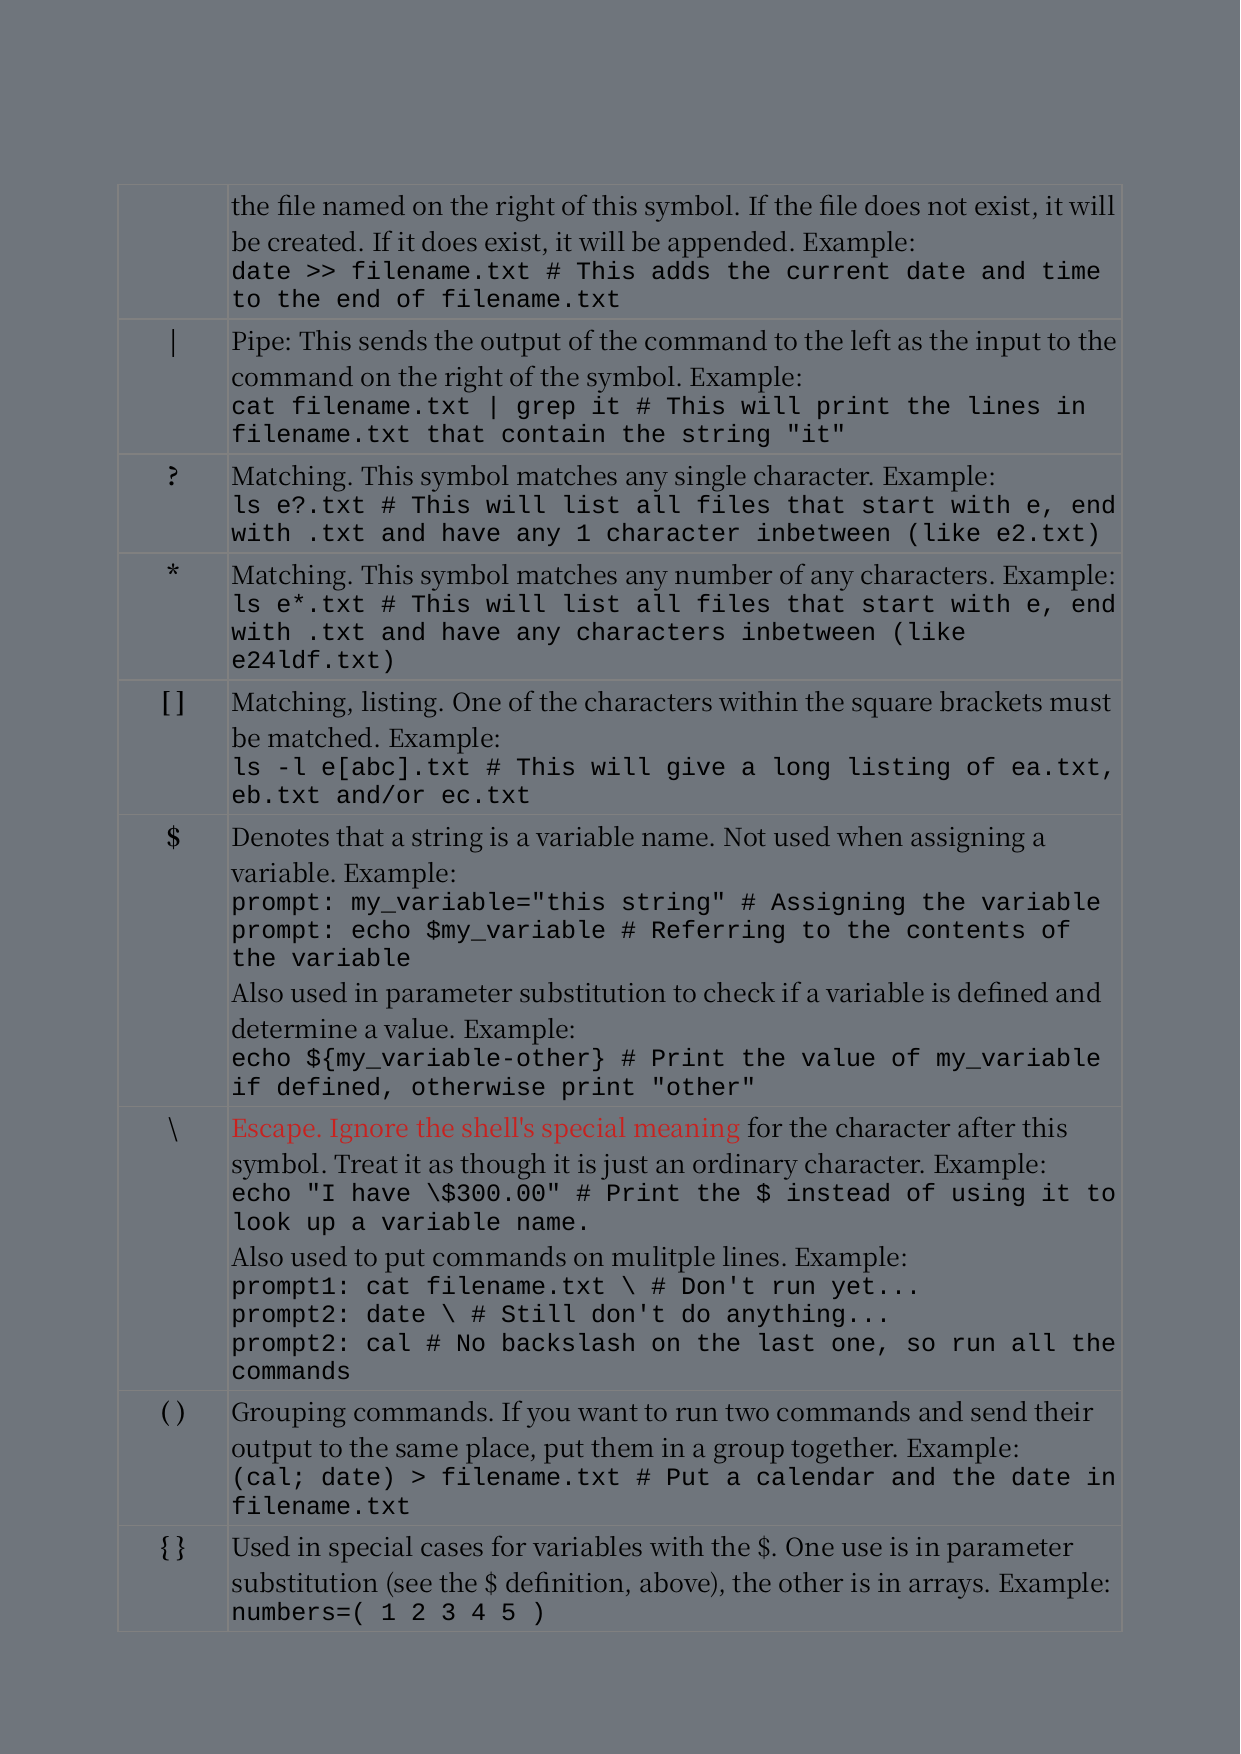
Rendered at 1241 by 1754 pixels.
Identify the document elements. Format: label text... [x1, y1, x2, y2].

table_cell Denotes that a string is a variable name. Not used when assigning a variable. Example: prompt: my_variable="this string" # Assigning the variable prompt: echo $my_variable # Referring to the contents of the variable Also used in parameter substitution to check if a variable is defined and determine a value. Example: echo ${my_variable-other} # Print the value of my_variable if defined, otherwise print "other" [229, 815, 1121, 1106]
table_cell * [119, 554, 227, 679]
table_cell Pipe: This sends the output of the command to the left as the input to the command on the right of the symbol. Example: cat filename.txt | grep it # This will print the lines in filename.txt that contain the string "it" [229, 320, 1121, 453]
table_cell [119, 185, 227, 318]
table_cell Matching, listing. One of the characters within the square brackets must be matched. Example: ls -l e[abc].txt # This will give a long listing of ea.txt, eb.txt and/or ec.txt [229, 681, 1121, 814]
table_cell Escape. Ignore the shell's special meaning for the character after this symbol. Treat it as though it is just an ordinary character. Example: echo "I have \$300.00" # Print the $ instead of using it to look up a variable name. Also used to put commands on mulitple lines. Example: prompt1: cat filename.txt \ # Don't run yet... prompt2: date \ # Still don't do anything... prompt2: cal # No backslash on the last one, so run all the commands [229, 1107, 1121, 1390]
table_cell { } [119, 1526, 227, 1631]
table_cell | [119, 320, 227, 453]
table_cell [ ] [119, 681, 227, 814]
table_cell the file named on the right of this symbol. If the file does not exist, it will be created. If it does exist, it will be appended. Example: date >> filename.txt # This adds the current date and time to the end of filename.txt [229, 185, 1121, 318]
table_cell ? [119, 455, 227, 552]
table_cell $ [119, 815, 227, 1106]
table_cell \ [119, 1107, 227, 1390]
table_cell Used in special cases for variables with the $. One use is in parameter substitution (see the $ definition, above), the other is in arrays. Example: numbers=( 1 2 3 4 5 ) [229, 1526, 1121, 1631]
table_cell Grouping commands. If you want to run two commands and send their output to the same place, put them in a group together. Example: (cal; date) > filename.txt # Put a calendar and the date in filename.txt [229, 1391, 1121, 1524]
table_cell Matching. This symbol matches any number of any characters. Example: ls e*.txt # This will list all files that start with e, end with .txt and have any characters inbetween (like e24ldf.txt) [229, 554, 1121, 679]
table_cell Matching. This symbol matches any single character. Example: ls e?.txt # This will list all files that start with e, end with .txt and have any 1 character inbetween (like e2.txt) [229, 455, 1121, 552]
table_cell ( ) [119, 1391, 227, 1524]
